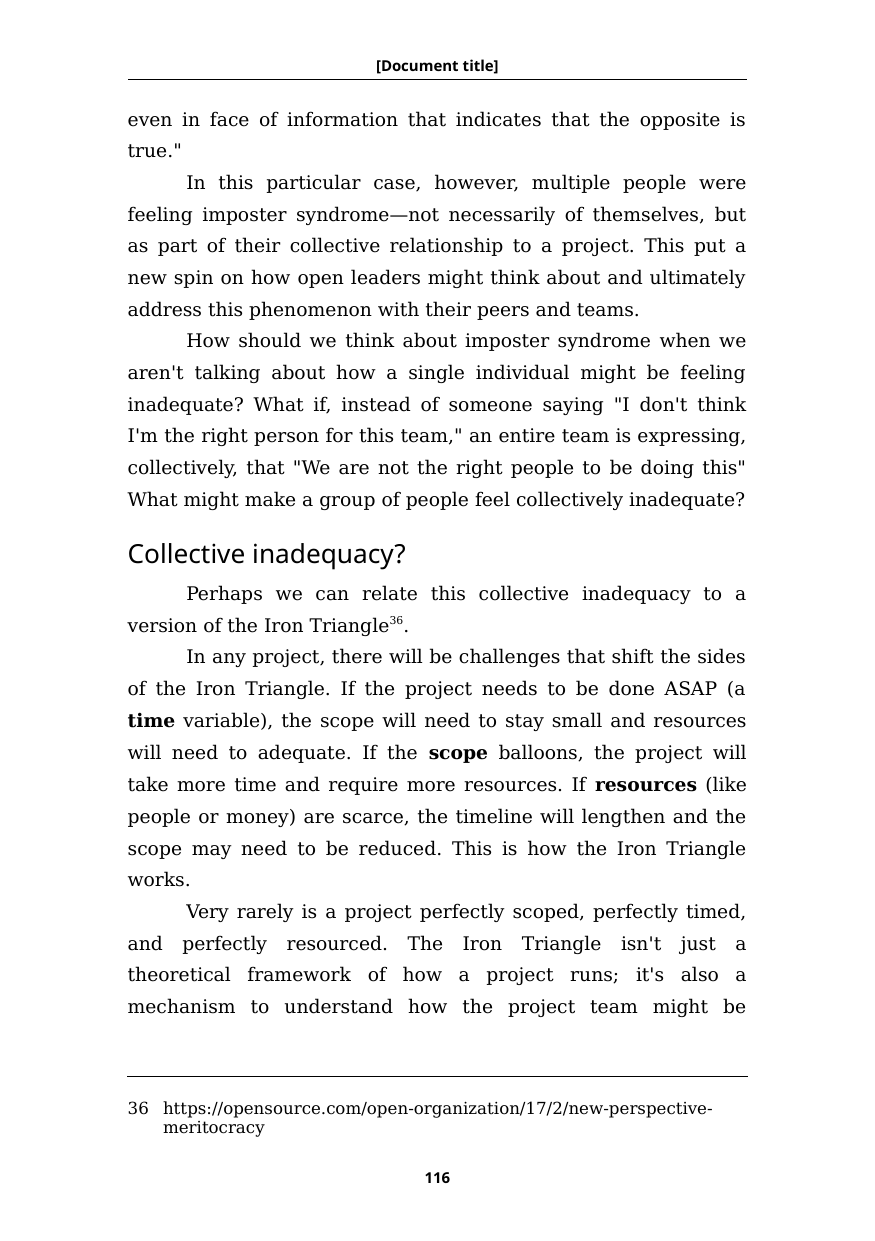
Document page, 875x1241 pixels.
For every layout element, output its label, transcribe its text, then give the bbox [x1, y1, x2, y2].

text In this particular case, however, multiple people were feeling imposter syndrome—not necessarily of themselves, but as part of their collective relationship to a project. This put a new spin on how open leaders might think about and ultimately address this phenomenon with their peers and teams. [127, 172, 747, 321]
text even in face of information that indicates that the opposite is true." [127, 109, 747, 162]
text Perhaps we can relate this collective inadequacy to a version of the Iron Triangle. [127, 583, 747, 637]
text How should we think about imposter syndrome when we aren't talking about how a single individual might be feeling inadequate? What if, instead of someone saying "I don't think I'm the right person for this team," an entire team is expressing, collectively, that "We are not the right people to be doing this" What might make a group of people feel collectively inadequate? [127, 330, 747, 511]
subtitle Collective inadequacy? [127, 535, 747, 571]
text Very rarely is a project perfectly scoped, perfectly timed, and perfectly resourced. The Iron Triangle isn't just a theoretical framework of how a project runs; it's also a mechanism to understand how the project team might be [127, 901, 747, 1018]
text In any project, there will be challenges that shift the sides of the Iron Triangle. If the project needs to be done ASAP (a time variable), the scope will need to stay small and resources will need to adequate. If the scope balloons, the project will take more time and require more resources. If resources (like people or money) are scarce, the timeline will lengthen and the scope may need to be reduced. This is how the Iron Triangle works. [127, 647, 747, 891]
text https://opensource.com/open-organization/17/2/new-perspective-meritocracy [127, 1099, 747, 1138]
